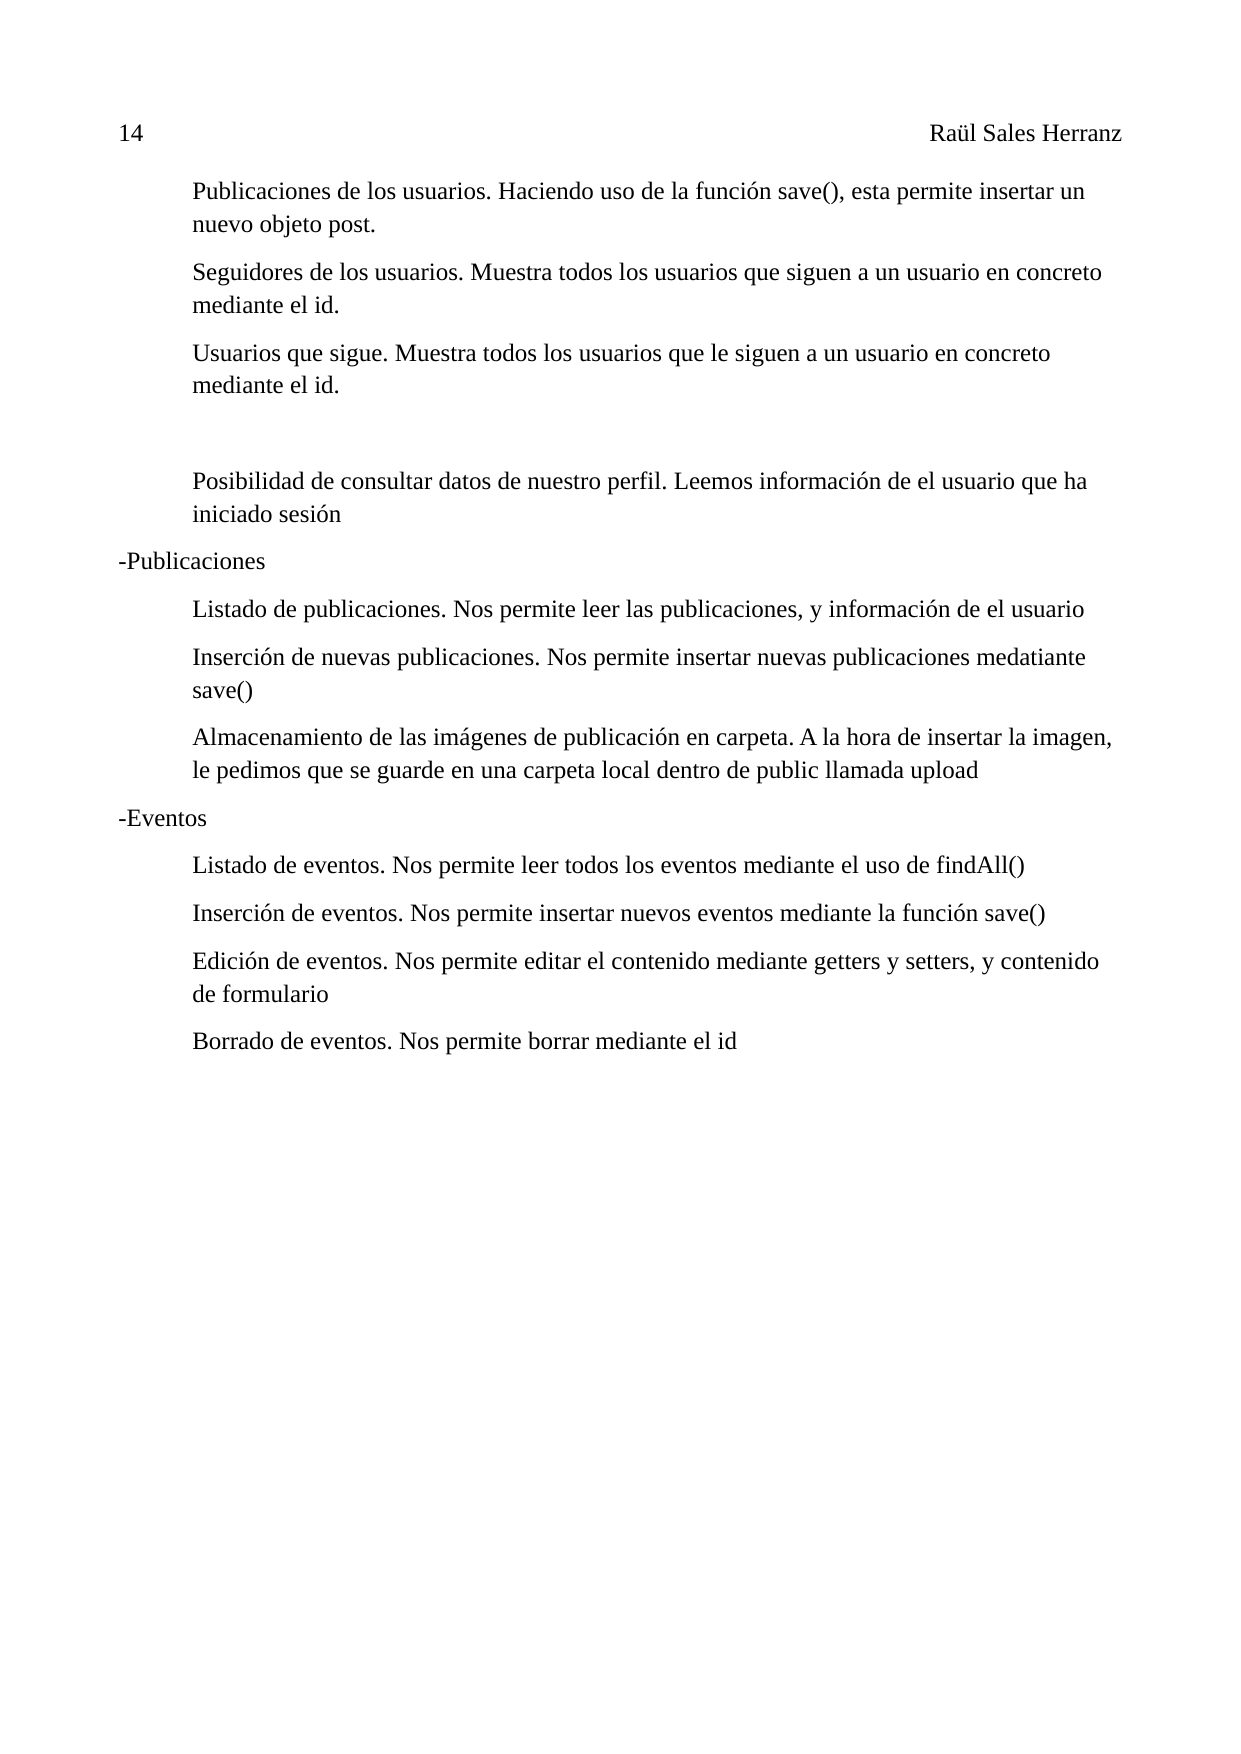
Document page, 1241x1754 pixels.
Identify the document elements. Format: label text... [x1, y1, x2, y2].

text Publicaciones de los usuarios. Haciendo uso de la función save(), esta permite insertar un nuevo objeto post. [118, 176, 1122, 238]
text Borrado de eventos. Nos permite borrar mediante el id [118, 1026, 1122, 1055]
text Listado de eventos. Nos permite leer todos los eventos mediante el uso de findAll() [118, 851, 1122, 879]
text Usuarios que sigue. Muestra todos los usuarios que le siguen a un usuario en concreto mediante el id. [118, 338, 1122, 399]
text Inserción de eventos. Nos permite insertar nuevos eventos mediante la función save() [118, 898, 1122, 927]
text Almacenamiento de las imágenes de publicación en carpeta. A la hora de insertar la imagen, le pedimos que se guarde en una carpeta local dentro de public llamada upload [118, 722, 1122, 784]
text Listado de publicaciones. Nos permite leer las publicaciones, y información de el usuario [118, 594, 1122, 623]
text Edición de eventos. Nos permite editar el contenido mediante getters y setters, y contenido de formulario [118, 946, 1122, 1007]
text Seguidores de los usuarios. Muestra todos los usuarios que siguen a un usuario en concreto mediante el id. [118, 257, 1122, 319]
text -Eventos [118, 803, 1122, 832]
text -Publicaciones [118, 546, 1122, 575]
text Inserción de nuevas publicaciones. Nos permite insertar nuevas publicaciones medatiante save() [118, 642, 1122, 703]
text Posibilidad de consultar datos de nuestro perfil. Leemos información de el usuario que ha iniciado sesión [118, 466, 1122, 528]
